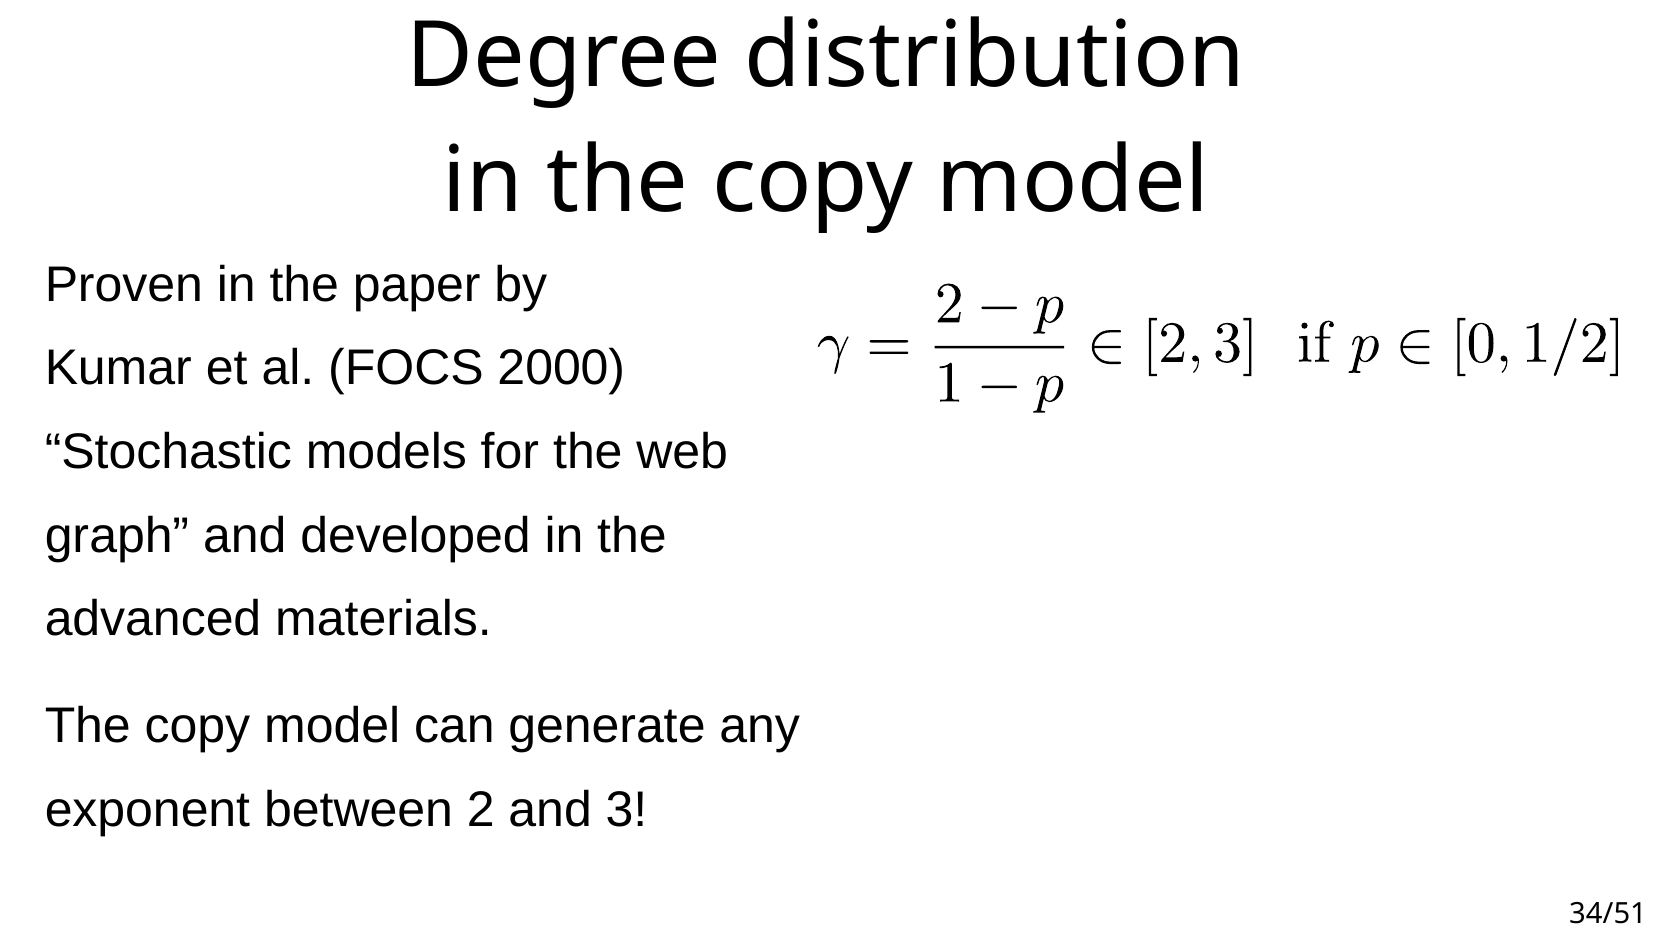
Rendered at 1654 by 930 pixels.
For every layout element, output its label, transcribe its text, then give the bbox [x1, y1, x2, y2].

text_box [841, 283, 1625, 413]
text_box Proven in the paper byKumar et al. (FOCS 2000) “Stochastic models for the web graph” and developed in the advanced materials. The copy model can generate any exponent between 2 and 3! [30, 220, 841, 845]
title Degree distribution in the copy model [82, 0, 1571, 243]
